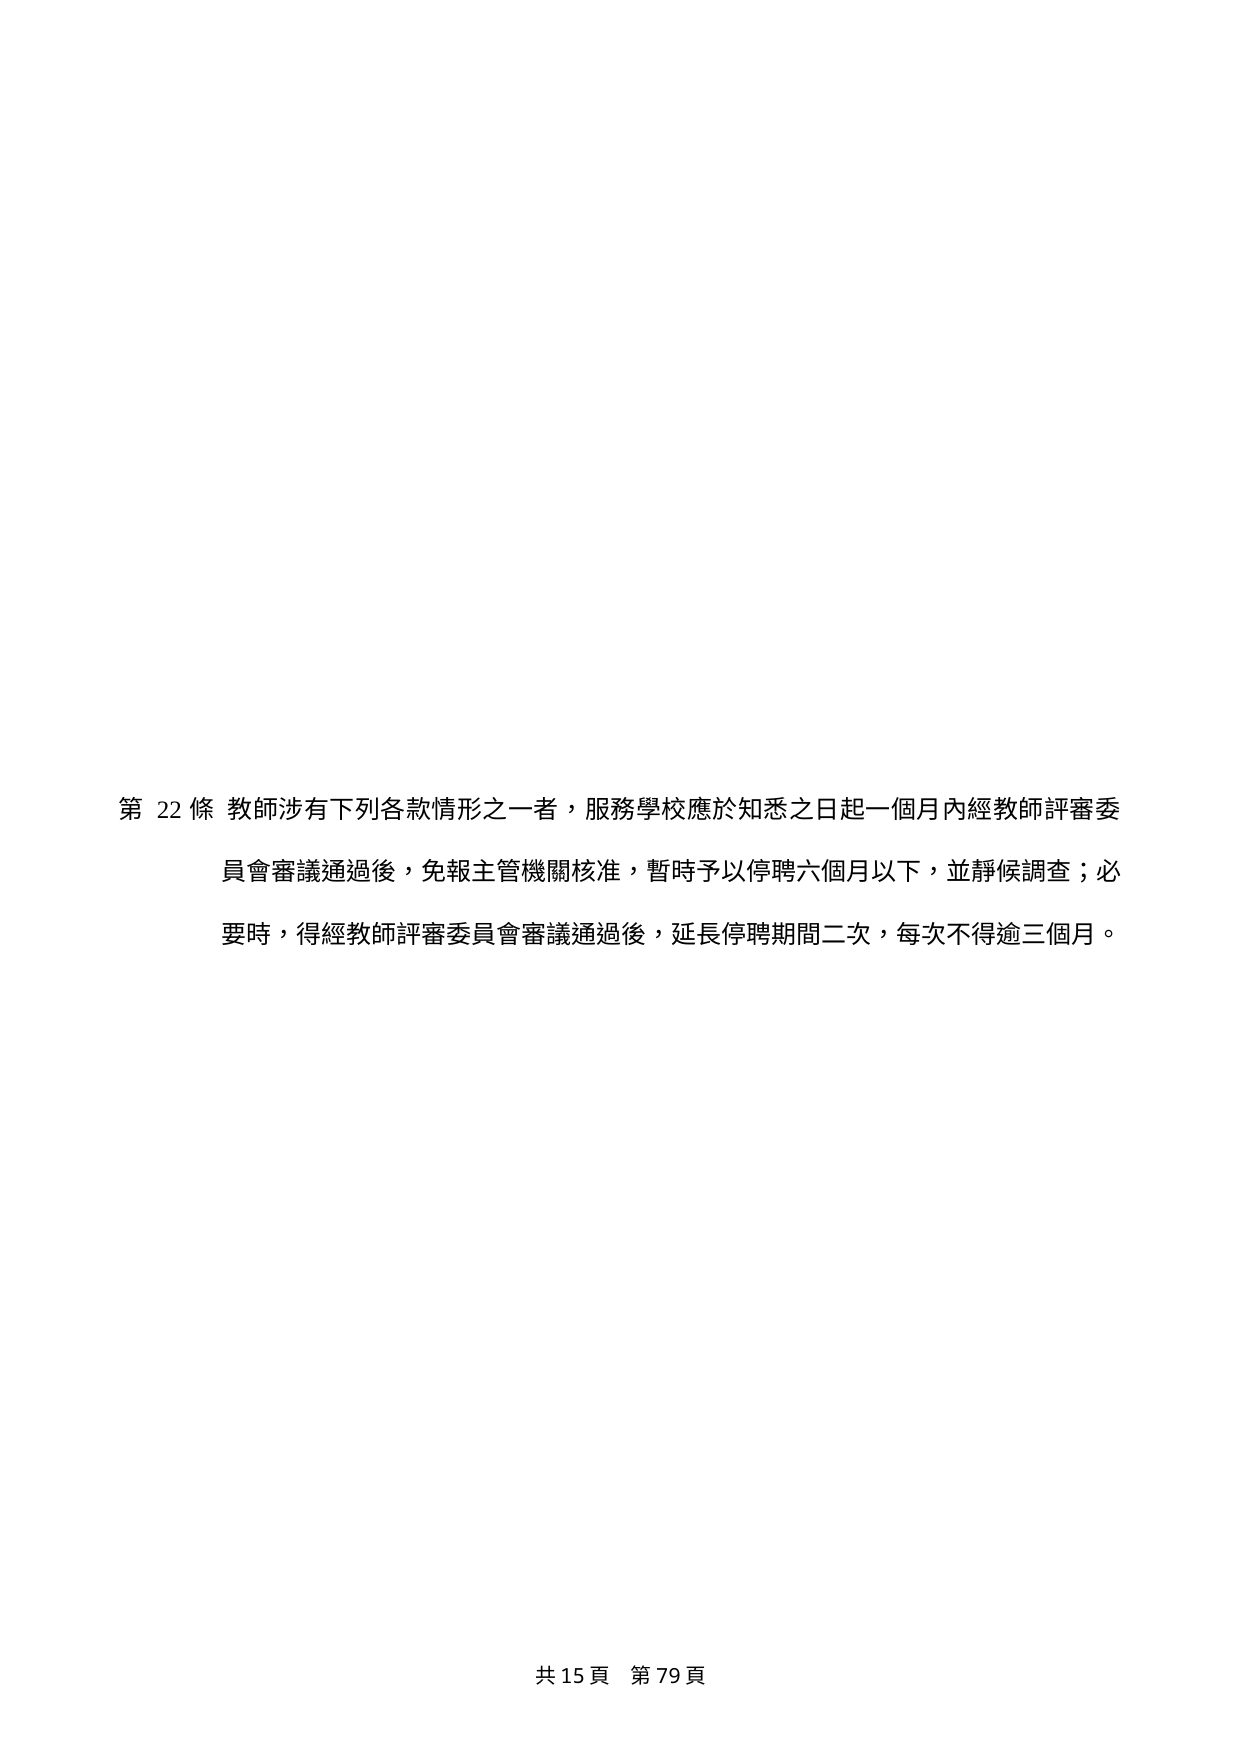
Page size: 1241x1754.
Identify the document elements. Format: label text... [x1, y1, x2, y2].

text 第 22 條 教師涉有下列各款情形之一者，服務學校應於知悉之日起一個月內經教師評審委員會審議通過後，免報主管機關核准，暫時予以停聘六個月以下，並靜候調查；必要時，得經教師評審委員會審議通過後，延長停聘期間二次，每次不得逾三個月。 [118, 766, 1122, 953]
